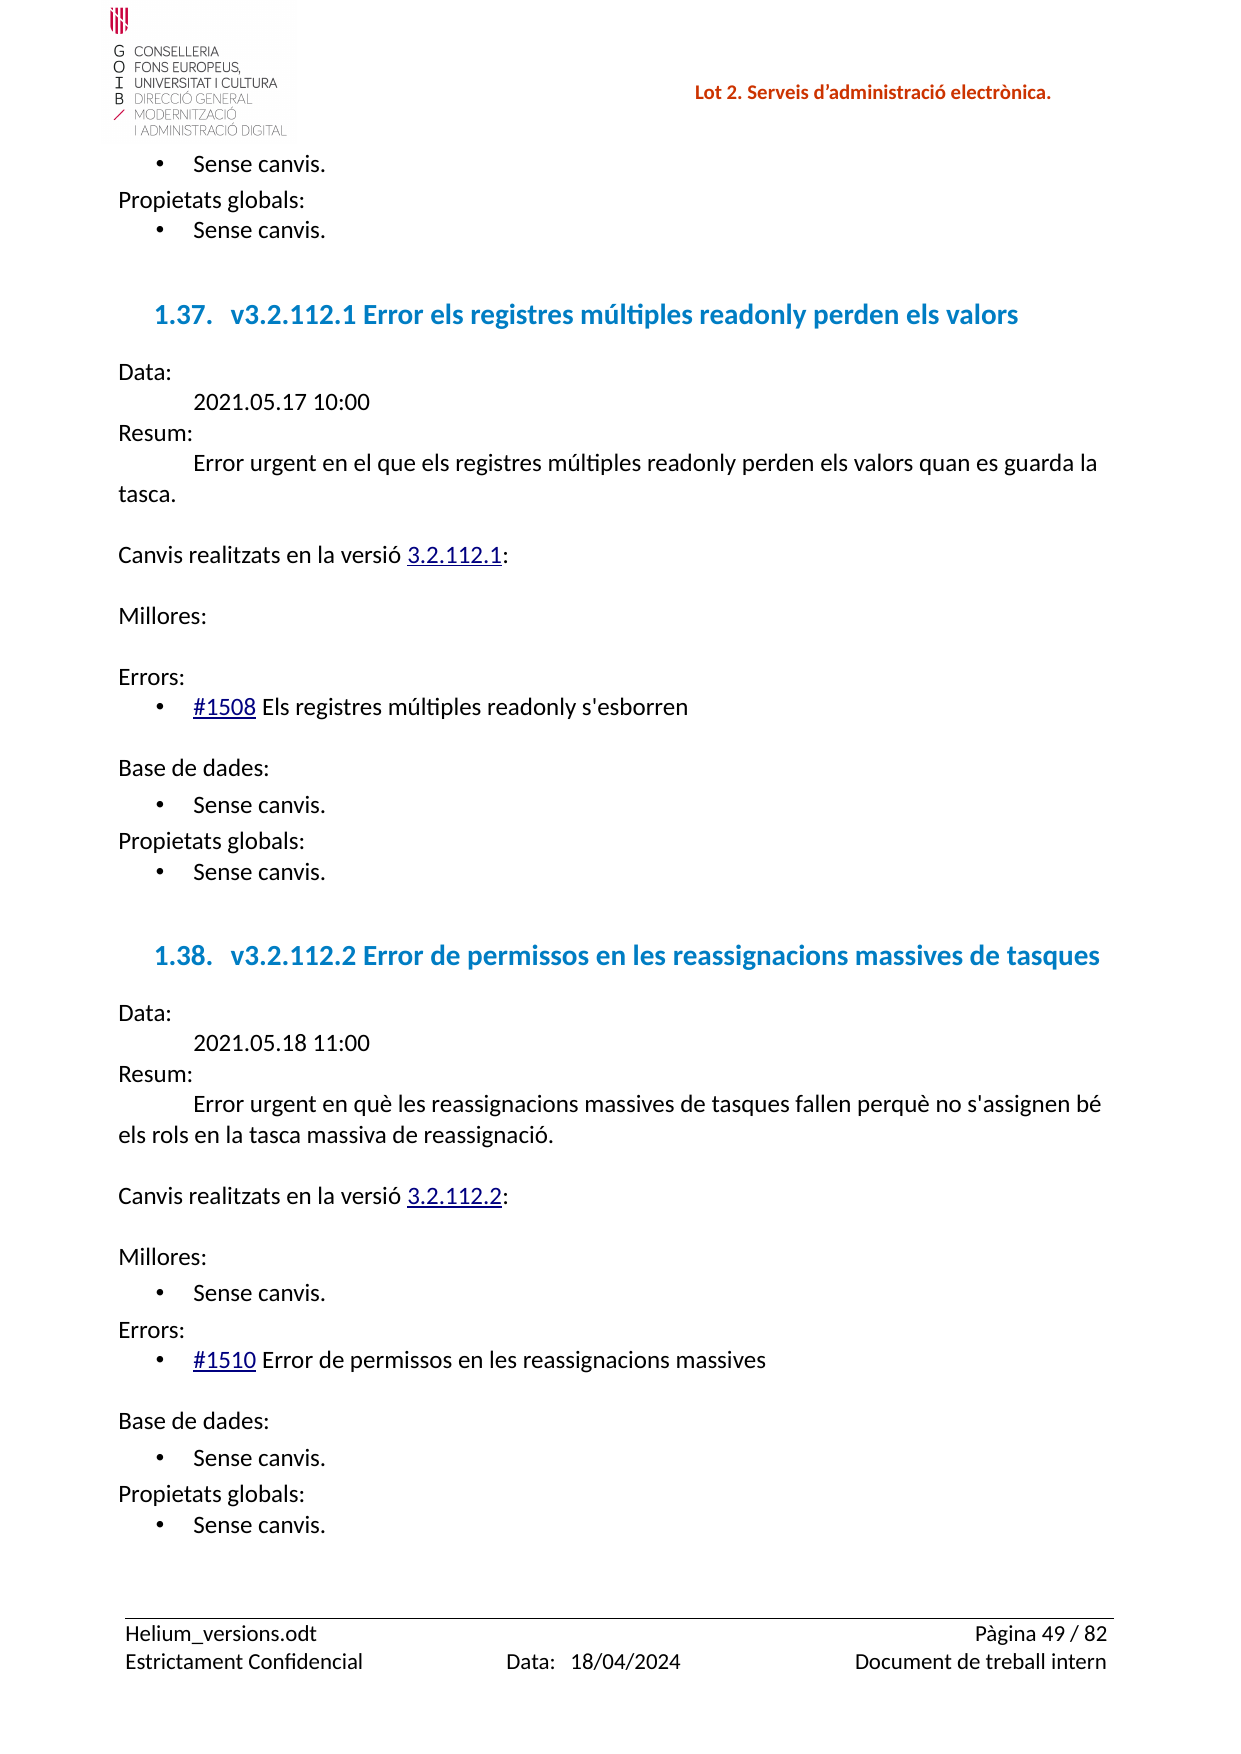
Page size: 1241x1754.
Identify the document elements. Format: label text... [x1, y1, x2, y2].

text Base de dades: [118, 1405, 1122, 1436]
text Error urgent en el que els registres múltiples readonly perden els valors quan es guarda la tasca. [118, 447, 1122, 508]
text Resum: [118, 1058, 1122, 1088]
subtitle v3.2.112.2 Error de permissos en les reassignacions massives de tasques [153, 937, 1122, 973]
text Canvis realitzats en la versió 3.2.112.2: [118, 1180, 1122, 1210]
text Base de dades: [118, 752, 1122, 783]
text Errors: [118, 1314, 1122, 1344]
list Sense canvis. [156, 1277, 1122, 1308]
text Errors: [118, 661, 1122, 691]
text Propietats globals: [118, 825, 1122, 856]
list #1508 Els registres múltiples readonly s'esborren [156, 691, 1122, 722]
text Resum: [118, 417, 1122, 447]
text Data: [118, 356, 1122, 386]
picture [100, 0, 297, 144]
text Millores: [118, 1241, 1122, 1271]
subtitle v3.2.112.1 Error els registres múltiples readonly perden els valors [153, 296, 1122, 332]
text 2021.05.17 10:00 [118, 386, 1122, 417]
list Sense canvis. [156, 1509, 1122, 1539]
text Canvis realitzats en la versió 3.2.112.1: [118, 539, 1122, 569]
list Sense canvis. [156, 148, 1122, 178]
text Data: [118, 997, 1122, 1027]
text Error urgent en què les reassignacions massives de tasques fallen perquè no s'assignen bé els rols en la tasca massiva de reassignació. [118, 1088, 1122, 1149]
text Propietats globals: [118, 184, 1122, 215]
list #1510 Error de permissos en les reassignacions massives [156, 1344, 1122, 1375]
text 2021.05.18 11:00 [118, 1027, 1122, 1058]
list Sense canvis. [156, 856, 1122, 886]
list Sense canvis. [156, 1442, 1122, 1472]
list Sense canvis. [156, 215, 1122, 245]
text Propietats globals: [118, 1478, 1122, 1509]
text Millores: [118, 600, 1122, 630]
list Sense canvis. [156, 789, 1122, 819]
